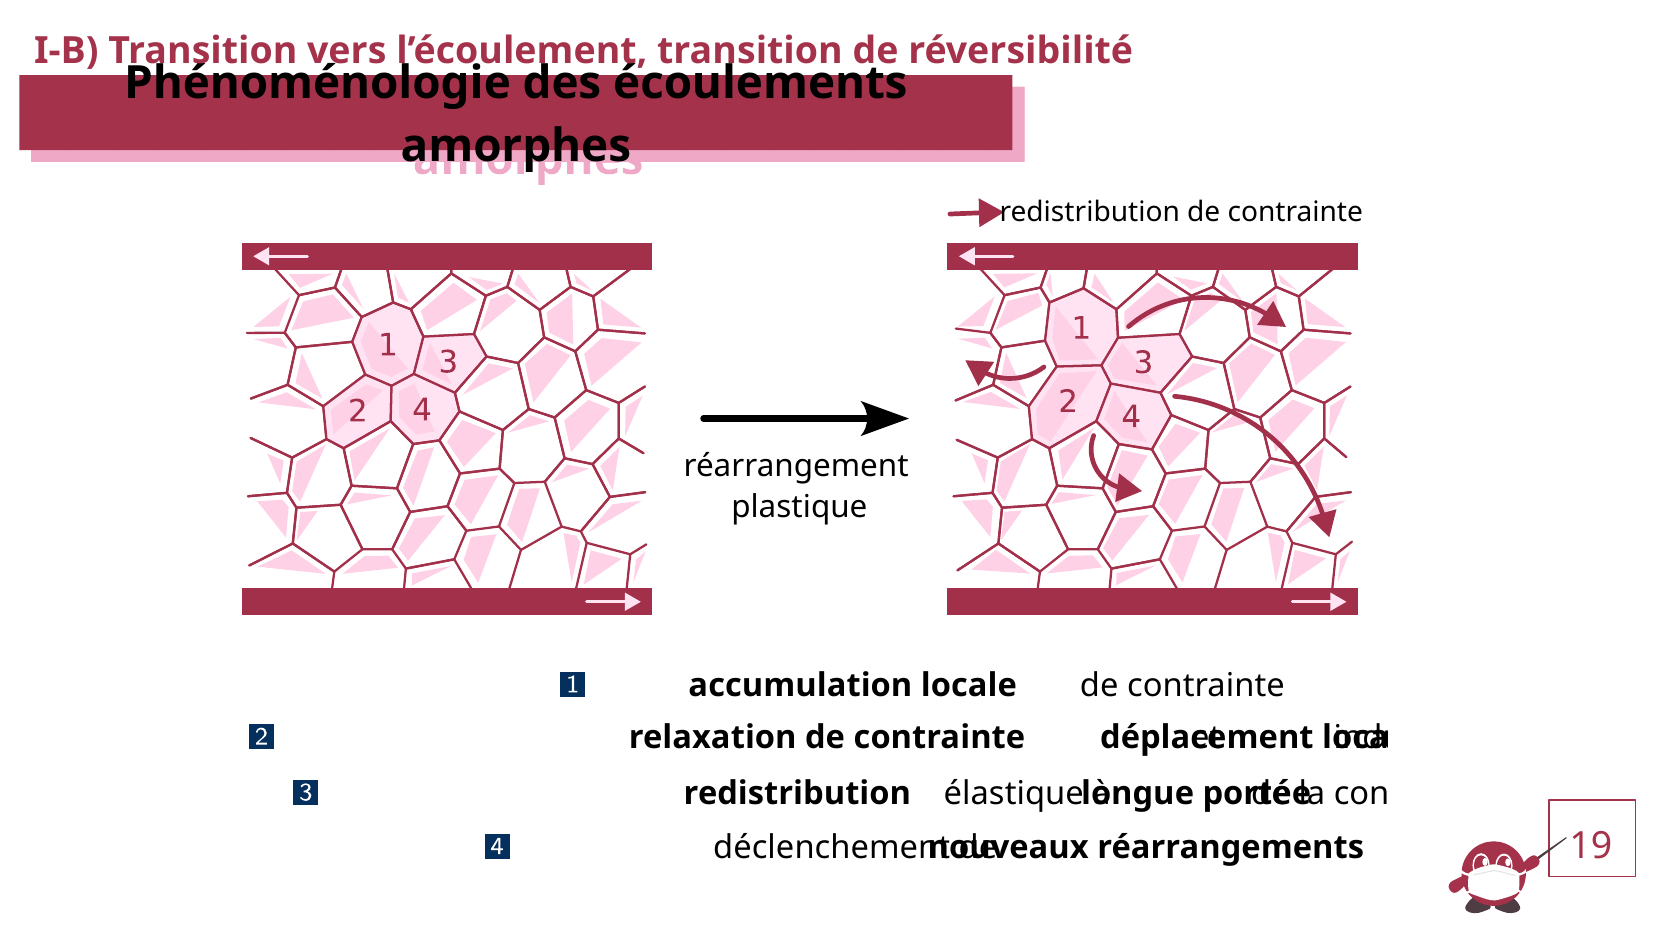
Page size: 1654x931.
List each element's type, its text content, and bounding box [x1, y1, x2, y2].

picture [1448, 799, 1637, 914]
text_box I-B) Transition vers l’écoulement, transition de réversibilité [19, 16, 1036, 76]
picture [227, 171, 1388, 901]
text_box [1492, 811, 1654, 887]
text_box Phénoménologie des écoulements amorphes [19, 76, 1013, 151]
